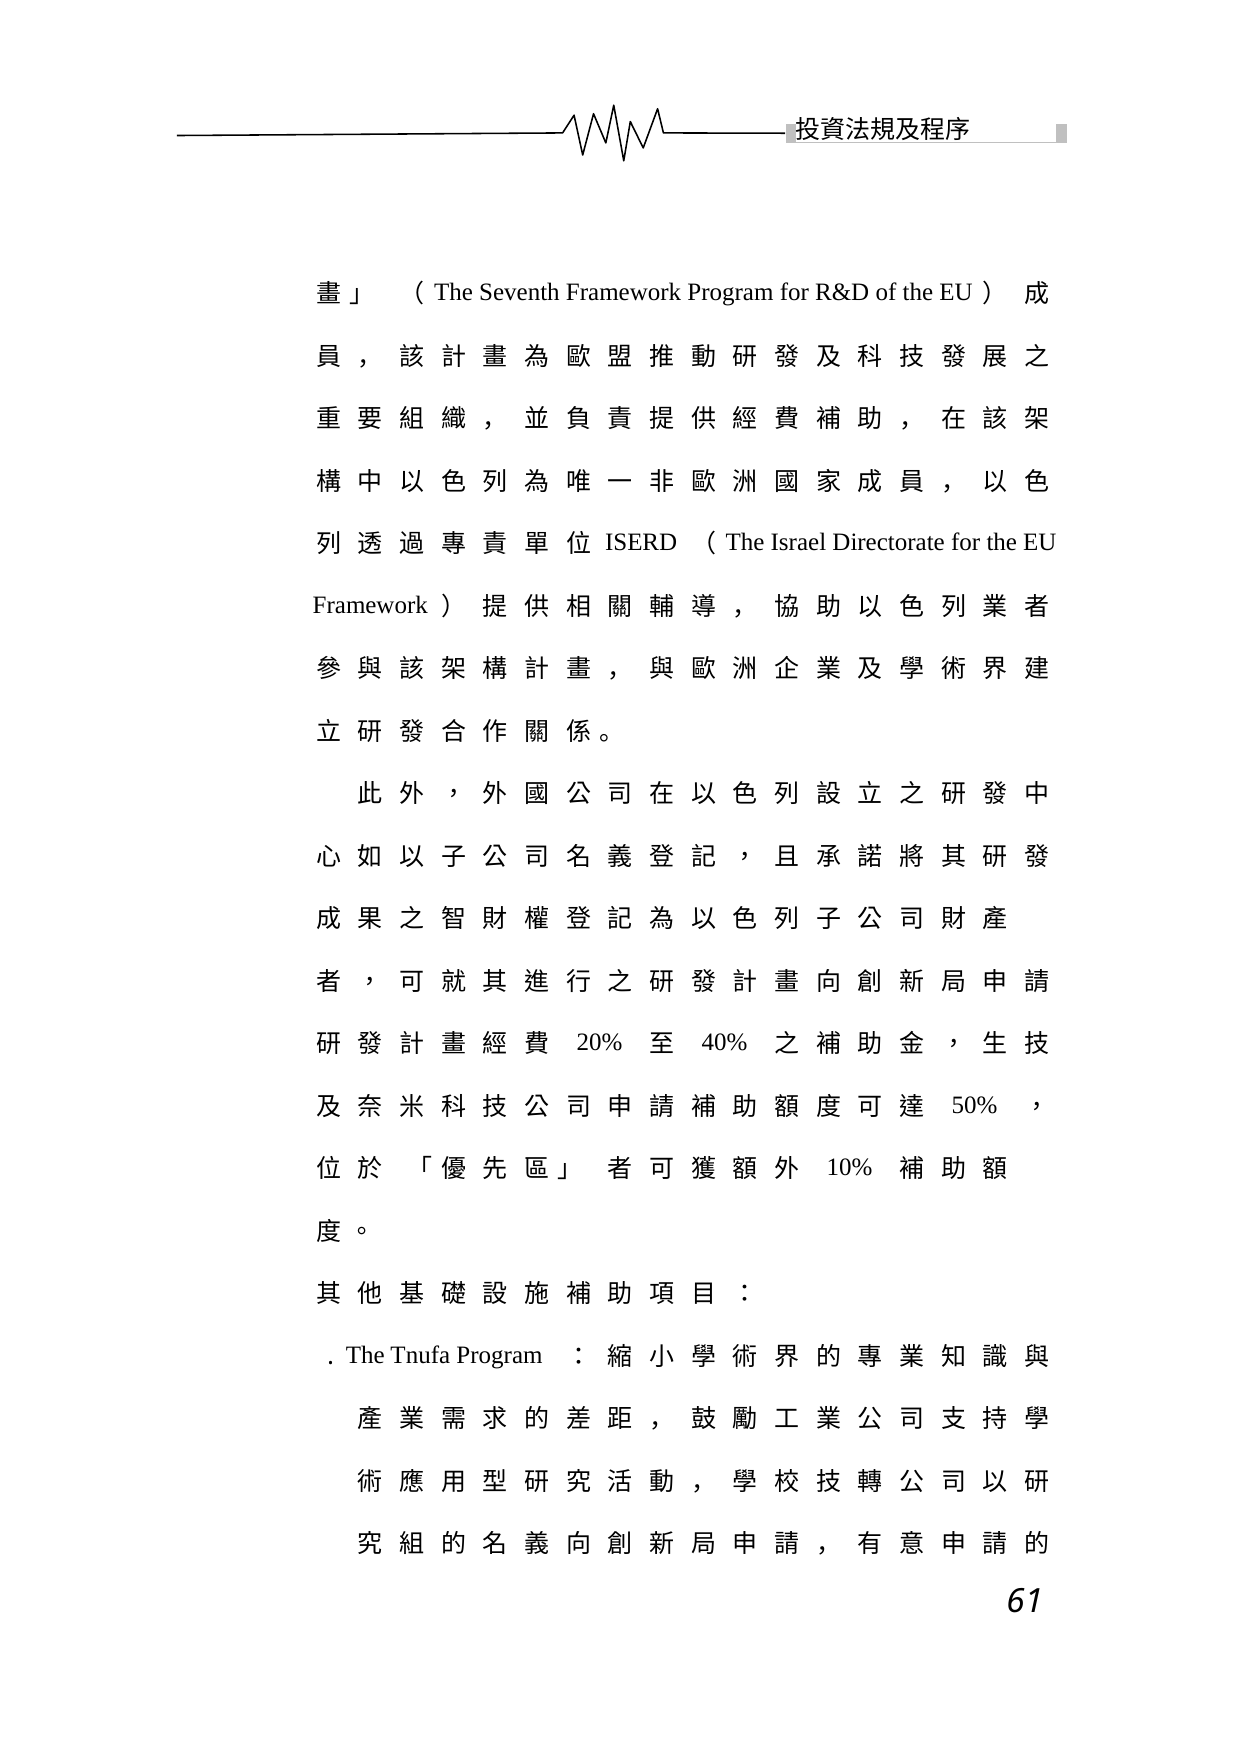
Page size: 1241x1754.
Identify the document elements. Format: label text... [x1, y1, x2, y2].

text ․ The Tnufa Program：縮小學術界的專業知識與產業需求的差距，鼓勵工業公司支持學術應用型研究活動，學校技轉公司以研究組的名義向創新局申請，有意申請的 [281, 1313, 1058, 1563]
text 畫」（The Seventh Framework Program for R&D of the EU）成員，該計畫為歐盟推動研發及科技發展之重要組織，並負責提供經費補助，在該架構中以色列為唯一非歐洲國家成員，以色列透過專責單位ISERD（The Israel Directorate for the EU Framework）提供相關輔導，協助以色列業者參與該架構計畫，與歐洲企業及學術界建立研發合作關係。 [281, 250, 1058, 750]
text 其他基礎設施補助項目： [281, 1250, 1058, 1313]
text 此外，外國公司在以色列設立之研發中心如以子公司名義登記，且承諾將其研發成果之智財權登記為以色列子公司財產者，可就其進行之研發計畫向創新局申請研發計畫經費20%至40%之補助金，生技及奈米科技公司申請補助額度可達50%，位於「優先區」者可獲額外10%補助額度。 [281, 750, 1058, 1250]
